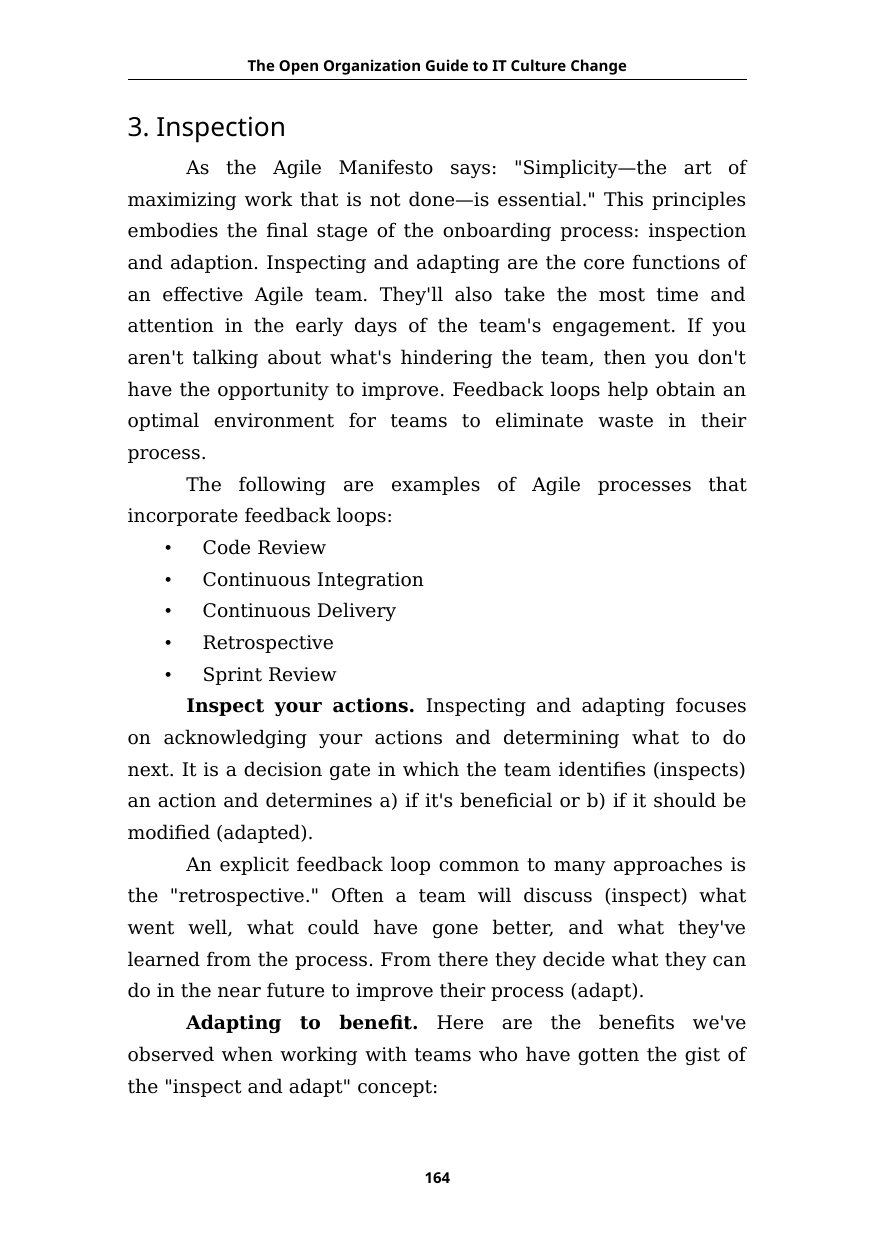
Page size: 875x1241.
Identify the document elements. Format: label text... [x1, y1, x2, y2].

list Continuous Delivery [165, 600, 747, 622]
text Adapting to benefit. Here are the benefits we've observed when working with teams who have gotten the gist of the "inspect and adapt" concept: [127, 1012, 747, 1098]
text An explicit feedback loop common to many approaches is the "retrospective." Often a team will discuss (inspect) what went well, what could have gone better, and what they've learned from the process. From there they decide what they can do in the near future to improve their process (adapt). [127, 854, 747, 1002]
text The following are examples of Agile processes that incorporate feedback loops: [127, 474, 747, 527]
list Retrospective [165, 632, 747, 654]
list Code Review [165, 537, 747, 559]
text As the Agile Manifesto says: "Simplicity—the art of maximizing work that is not done—is essential." This principles embodies the final stage of the onboarding process: inspection and adaption. Inspecting and adapting are the core functions of an effective Agile team. They'll also take the most time and attention in the early days of the team's engagement. If you aren't talking about what's hindering the team, then you don't have the opportunity to improve. Feedback loops help obtain an optimal environment for teams to eliminate waste in their process. [127, 157, 747, 464]
list Sprint Review [165, 664, 747, 686]
text Inspect your actions. Inspecting and adapting focuses on acknowledging your actions and determining what to do next. It is a decision gate in which the team identifies (inspects) an action and determines a) if it's beneficial or b) if it should be modified (adapted). [127, 695, 747, 844]
list Continuous Integration [165, 569, 747, 591]
subtitle 3. Inspection [127, 109, 747, 144]
